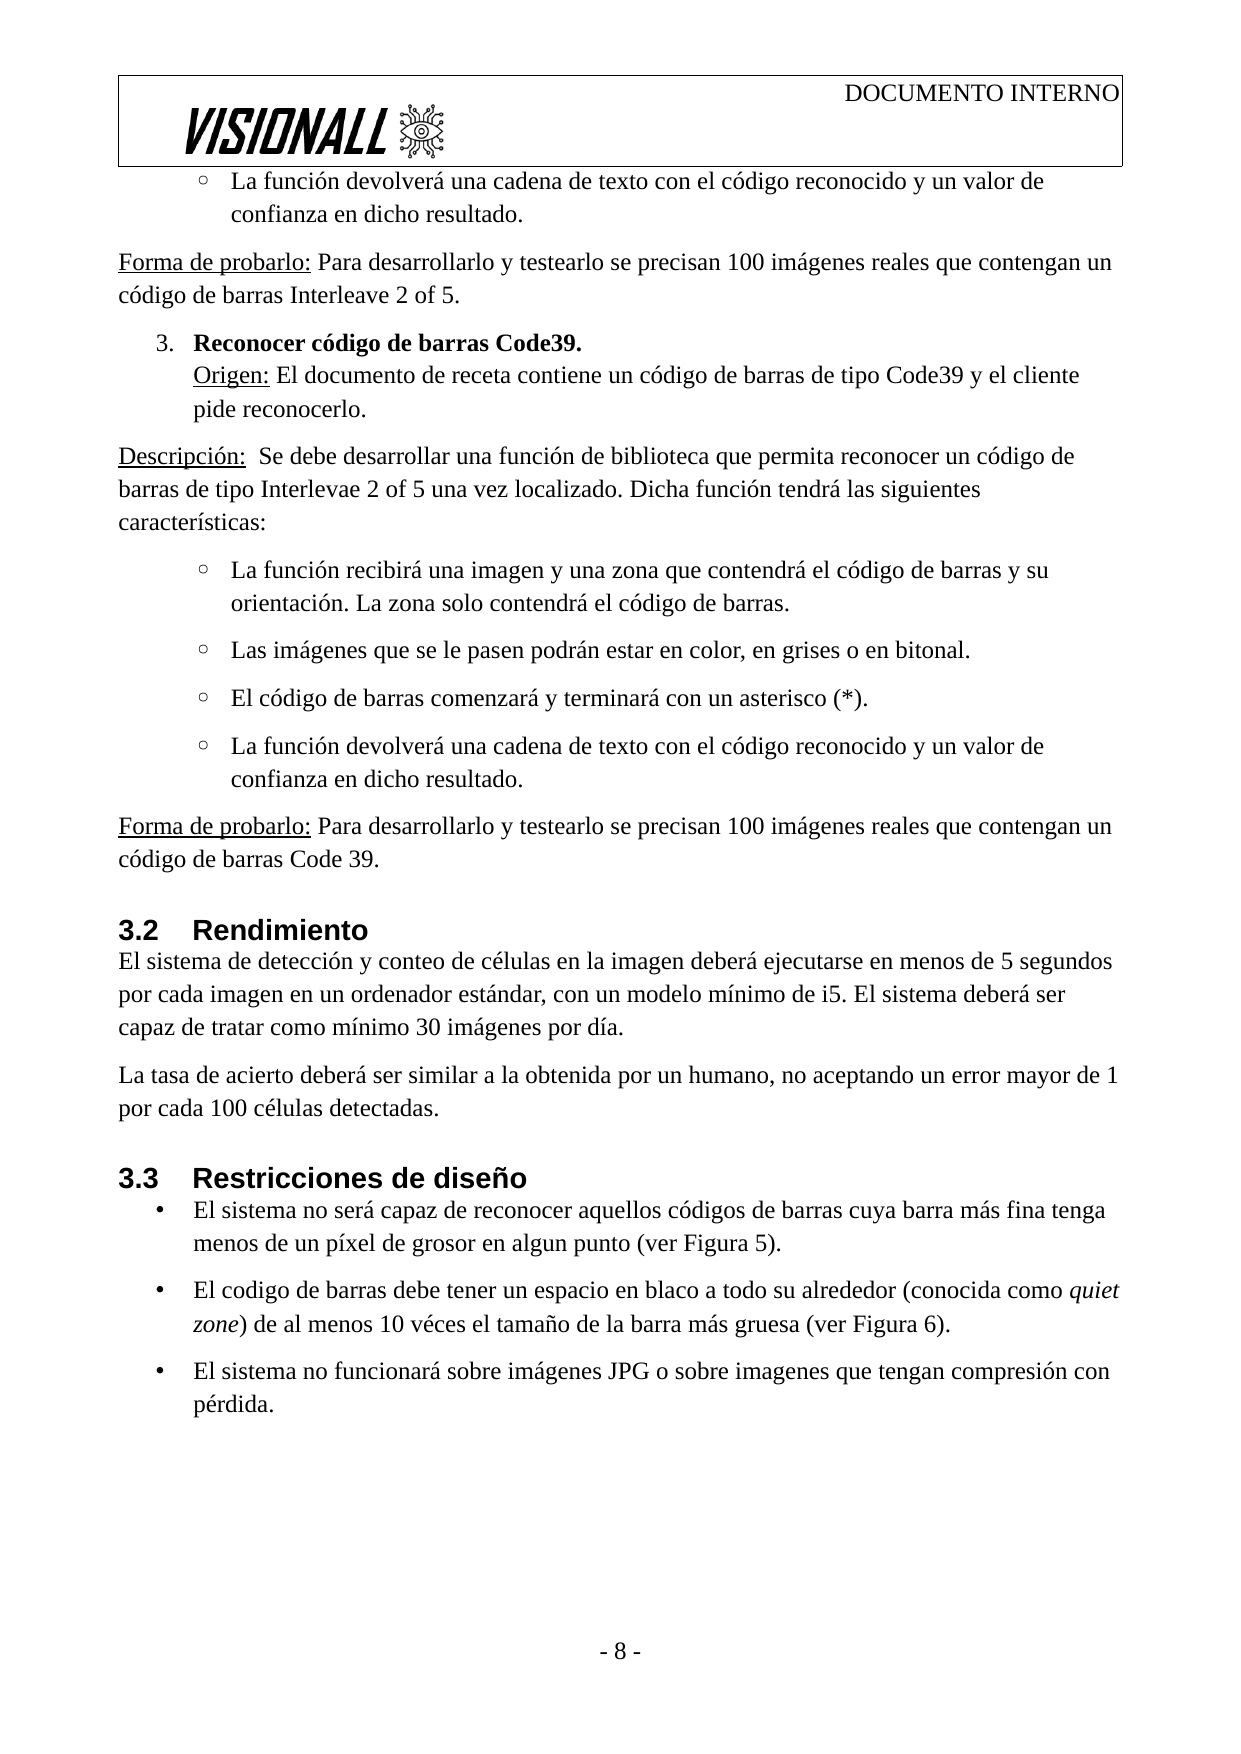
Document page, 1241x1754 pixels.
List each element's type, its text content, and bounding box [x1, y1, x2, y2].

text Forma de probarlo: Para desarrollarlo y testearlo se precisan 100 imágenes reales que contengan un código de barras Interleave 2 of 5. [118, 247, 1122, 309]
list Reconocer código de barras Code39. Origen: El documento de receta contiene un código de barras de tipo Code39 y el cliente pide reconocerlo. [156, 328, 1122, 422]
text Descripción: Se debe desarrollar una función de biblioteca que permita reconocer un código de barras de tipo Interlevae 2 of 5 una vez localizado. Dicha función tendrá las siguientes características: [118, 441, 1122, 536]
list La función devolverá una cadena de texto con el código reconocido y un valor de confianza en dicho resultado. [193, 167, 1122, 228]
list Las imágenes que se le pasen podrán estar en color, en grises o en bitonal. [193, 636, 1122, 664]
text Forma de probarlo: Para desarrollarlo y testearlo se precisan 100 imágenes reales que contengan un código de barras Code 39. [118, 811, 1122, 873]
list El sistema no funcionará sobre imágenes JPG o sobre imagenes que tengan compresión con pérdida. [156, 1356, 1122, 1418]
text La tasa de acierto deberá ser similar a la obtenida por un humano, no aceptando un error mayor de 1 por cada 100 células detectadas. [118, 1060, 1122, 1122]
text El sistema de detección y conteo de células en la imagen deberá ejecutarse en menos de 5 segundos por cada imagen en un ordenador estándar, con un modelo mínimo de i5. El sistema deberá ser capaz de tratar como mínimo 30 imágenes por día. [118, 946, 1122, 1041]
list El codigo de barras debe tener un espacio en blaco a todo su alrededor (conocida como quiet zone) de al menos 10 véces el tamaño de la barra más gruesa (ver Figura 6). [156, 1276, 1122, 1337]
list El sistema no será capaz de reconocer aquellos códigos de barras cuya barra más fina tenga menos de un píxel de grosor en algun punto (ver Figura 5). [156, 1195, 1122, 1257]
subtitle Restricciones de diseño [118, 1161, 1122, 1195]
list El código de barras comenzará y terminará con un asterisco (*). [193, 683, 1122, 712]
list La función recibirá una imagen y una zona que contendrá el código de barras y su orientación. La zona solo contendrá el código de barras. [193, 555, 1122, 617]
list La función devolverá una cadena de texto con el código reconocido y un valor de confianza en dicho resultado. [193, 731, 1122, 792]
subtitle Rendimiento [118, 913, 1122, 946]
